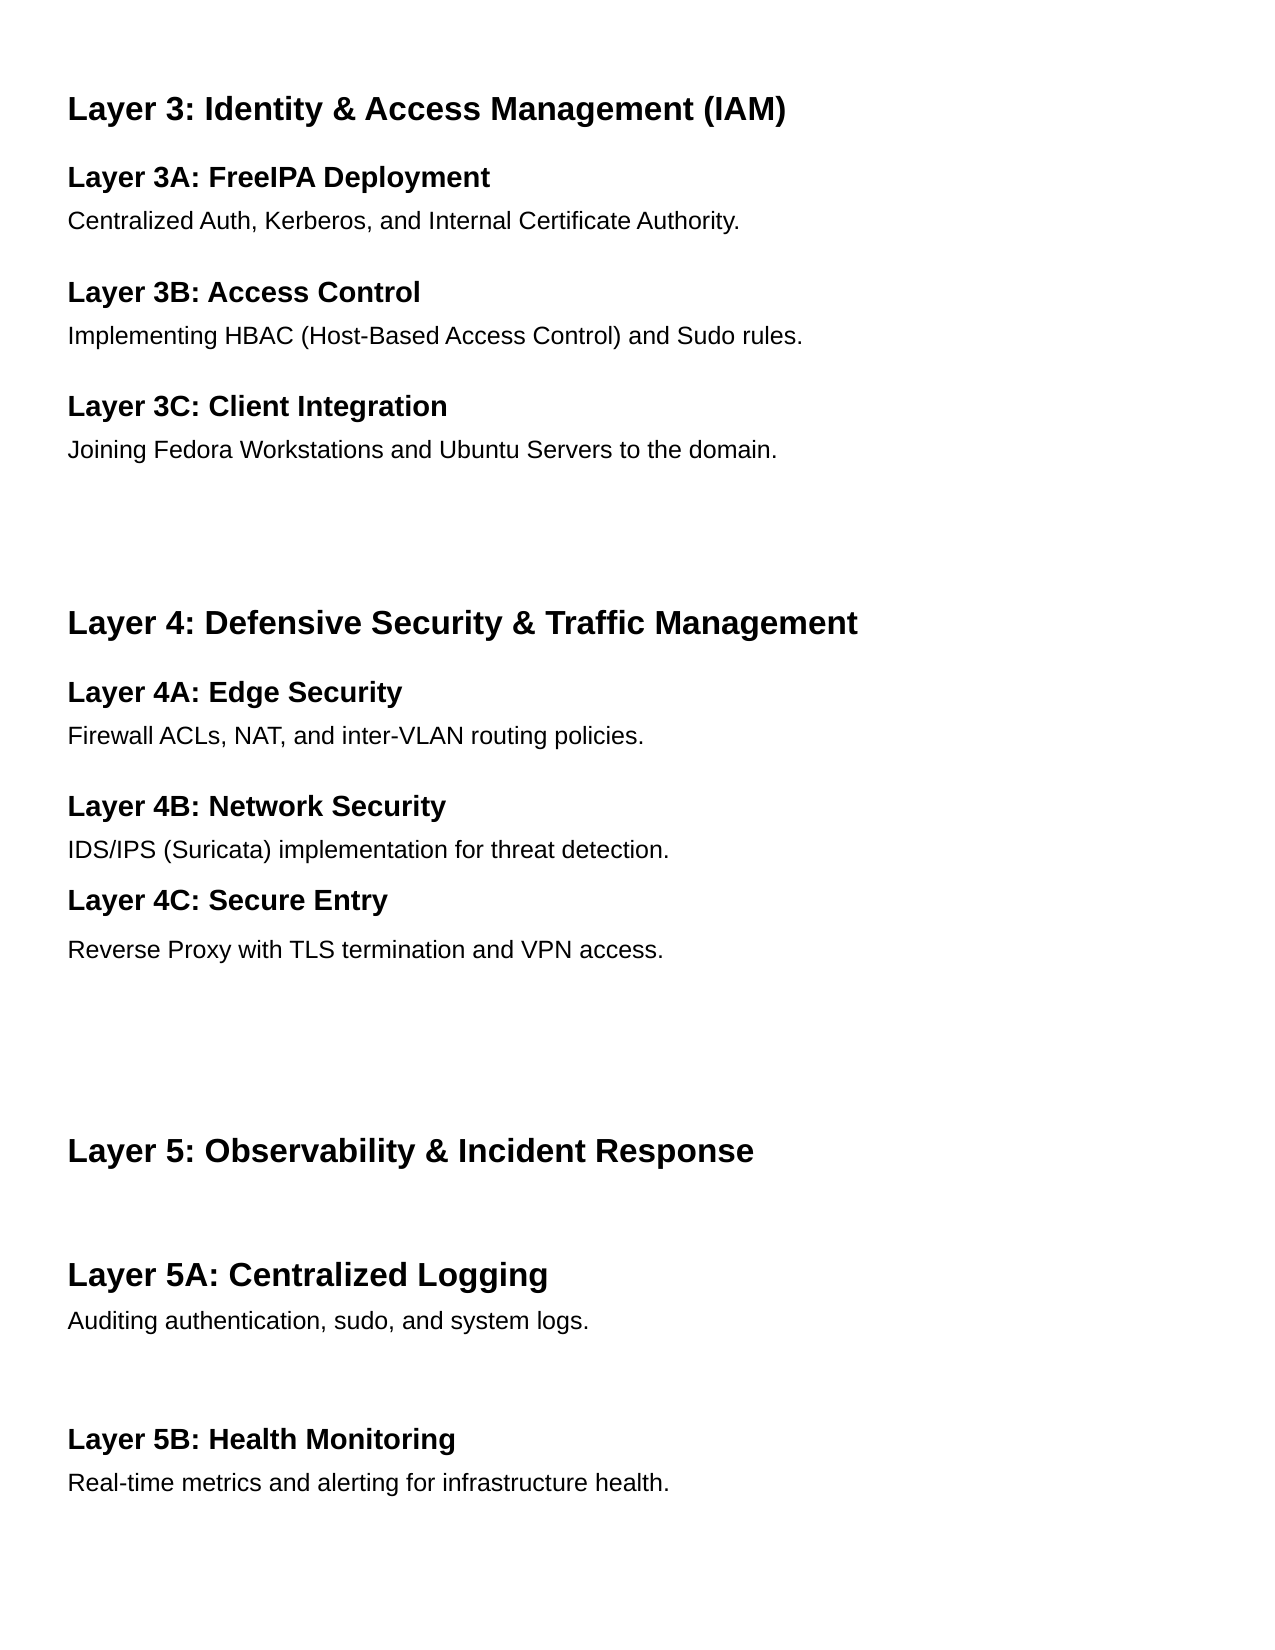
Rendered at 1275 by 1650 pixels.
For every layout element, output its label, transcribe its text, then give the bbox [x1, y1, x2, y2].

subtitle Layer 3C: Client Integration [67, 389, 1226, 423]
subtitle Layer 4C: Secure Entry [67, 883, 388, 917]
subtitle Layer 4: Defensive Security & Traffic Management [67, 603, 1226, 642]
subtitle Layer 5A: Centralized Logging [67, 1255, 1226, 1293]
text Reverse Proxy with TLS termination and VPN access. [67, 935, 1226, 964]
subtitle Layer 3: Identity & Access Management (IAM) [67, 88, 1226, 127]
subtitle Layer 5B: Health Monitoring [67, 1422, 1226, 1456]
text Real-time metrics and alerting for infrastructure health. [67, 1468, 1226, 1497]
subtitle Layer 4B: Network Security [67, 789, 1226, 823]
text IDS/IPS (Suricata) implementation for threat detection. [67, 835, 1226, 864]
subtitle Layer 5: Observability & Incident Response [67, 1132, 1226, 1170]
subtitle Layer 3A: FreeIPA Deployment [67, 160, 1226, 194]
text Centralized Auth, Kerberos, and Internal Certificate Authority. [67, 206, 1226, 235]
subtitle Layer 4A: Edge Security [67, 675, 1226, 708]
subtitle Layer 3B: Access Control [67, 275, 1226, 308]
text Joining Fedora Workstations and Ubuntu Servers to the domain. [67, 435, 1226, 464]
text Firewall ACLs, NAT, and inter-VLAN routing policies. [67, 721, 1226, 750]
text Implementing HBAC (Host-Based Access Control) and Sudo rules. [67, 321, 1226, 349]
text Auditing authentication, sudo, and system logs. [67, 1306, 1226, 1335]
